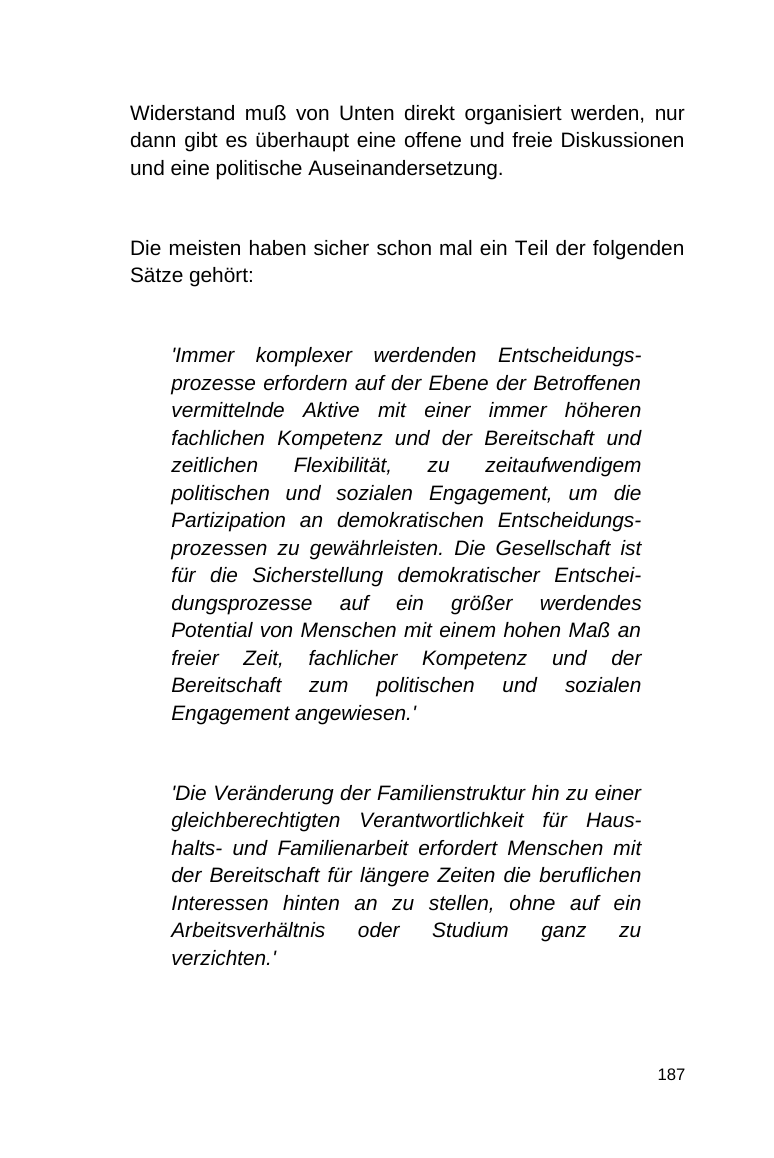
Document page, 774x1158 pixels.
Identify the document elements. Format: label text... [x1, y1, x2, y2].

text 'Die Veränderung der Familienstruktur hin zu einer gleichberechtigten Verantwortlichkeit für Haus-halts- und Familienarbeit erfordert Menschen mit der Bereitschaft für längere Zeiten die beruflichen Interessen hinten an zu stellen, ohne auf ein Arbeitsverhältnis oder Studium ganz zu verzichten.' [171, 780, 644, 969]
text 'Immer komplexer werdenden Entscheidungs-prozesse erfordern auf der Ebene der Betroffenen vermittelnde Aktive mit einer immer höheren fachlichen Kompetenz und der Bereitschaft und zeitlichen Flexibilität, zu zeitaufwendigem politischen und sozialen Engagement, um die Partizipation an demokratischen Entscheidungs-prozessen zu gewährleisten. Die Gesellschaft ist für die Sicherstellung demokratischer Entschei-dungsprozesse auf ein größer werdendes Potential von Menschen mit einem hohen Maß an freier Zeit, fachlicher Kompetenz und der Bereitschaft zum politischen und sozialen Engagement angewiesen.' [171, 343, 644, 724]
text Widerstand muß von Unten direkt organisiert werden, nur dann gibt es überhaupt eine offene und freie Diskussionen und eine politische Auseinandersetzung. [130, 100, 685, 179]
text Die meisten haben sicher schon mal ein Teil der folgenden Sätze gehört: [130, 235, 685, 287]
